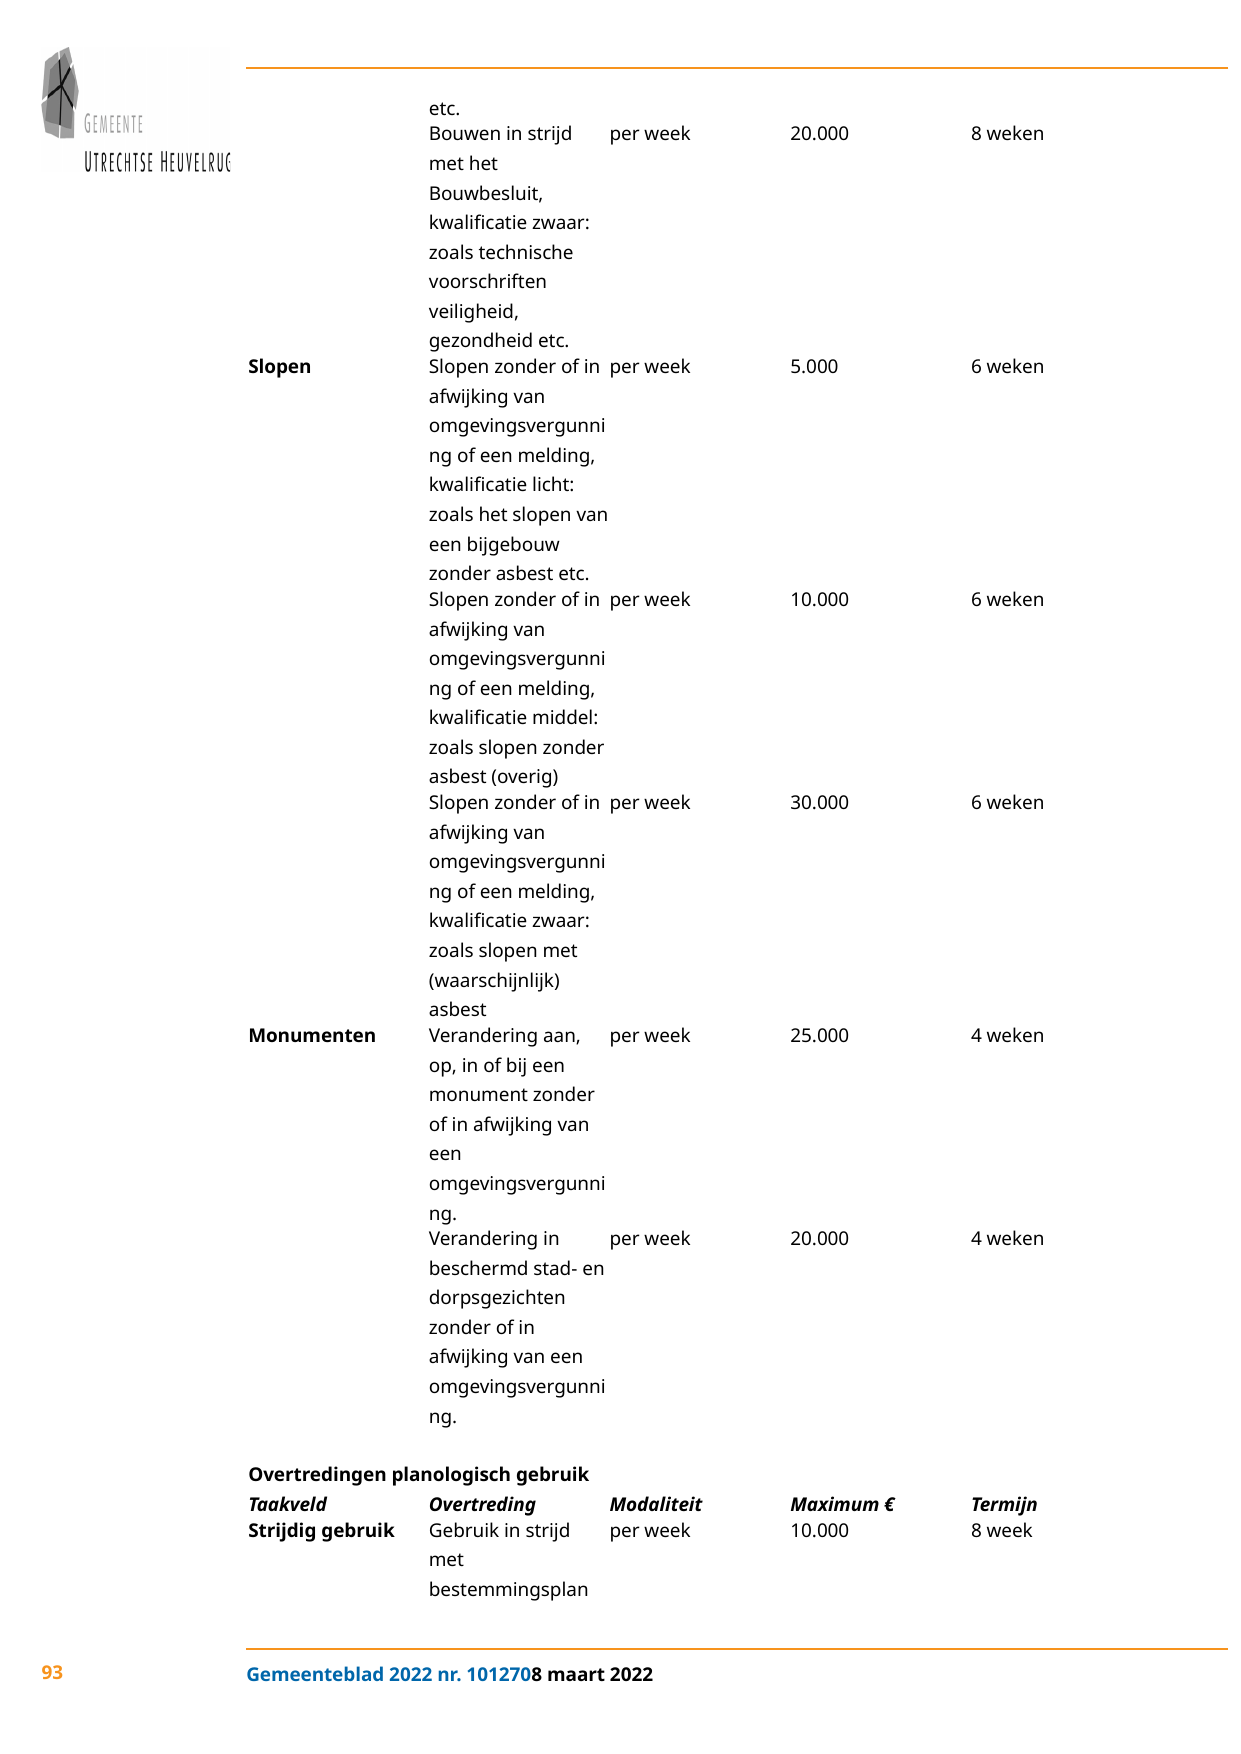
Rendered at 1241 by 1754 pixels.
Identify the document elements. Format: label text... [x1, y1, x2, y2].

table_cell etc. [429, 95, 609, 121]
table_cell 8 week [971, 1517, 1152, 1602]
table_header Termijn [971, 1491, 1152, 1517]
table_cell 6 weken [971, 353, 1152, 586]
table_cell [248, 95, 429, 121]
table_cell 30.000 [790, 789, 971, 1022]
table_cell per week [609, 1517, 790, 1602]
table_cell Slopen zonder of in afwijking van omgevingsvergunning of een melding, kwalificatie middel: zoals slopen zonder asbest (overig) [429, 586, 609, 789]
table_cell Verandering in beschermd stad- en dorpsgezichten zonder of in afwijking van een omgevingsvergunning. [429, 1225, 609, 1429]
table_header Modaliteit [609, 1491, 790, 1517]
table_cell Monumenten [248, 1022, 429, 1225]
table_header Overtreding [429, 1491, 609, 1517]
table_cell [790, 95, 971, 121]
table_cell Bouwen in strijd met het Bouwbesluit, kwalificatie zwaar: zoals technische voorschriften veiligheid, gezondheid etc. [429, 121, 609, 353]
table_cell 4 weken [971, 1022, 1152, 1225]
table_cell per week [609, 789, 790, 1022]
table_cell 6 weken [971, 586, 1152, 789]
table_cell Slopen zonder of in afwijking van omgevingsvergunning of een melding, kwalificatie zwaar: zoals slopen met (waarschijnlijk) asbest [429, 789, 609, 1022]
table_cell 5.000 [790, 353, 971, 586]
table_cell per week [609, 586, 790, 789]
table_cell [609, 95, 790, 121]
table_cell Slopen [248, 353, 429, 586]
text Overtredingen planologisch gebruik [248, 1461, 1152, 1487]
table_cell Verandering aan, op, in of bij een monument zonder of in afwijking van een omgevingsvergunning. [429, 1022, 609, 1225]
table_cell per week [609, 1022, 790, 1225]
table_header Taakveld [248, 1491, 429, 1517]
table_cell 4 weken [971, 1225, 1152, 1429]
table_cell 25.000 [790, 1022, 971, 1225]
table_cell 10.000 [790, 586, 971, 789]
table_cell [248, 121, 429, 353]
table_cell per week [609, 353, 790, 586]
table_header Maximum € [790, 1491, 971, 1517]
table_cell per week [609, 121, 790, 353]
table_cell [971, 95, 1152, 121]
table_cell [248, 586, 429, 789]
table_cell Gebruik in strijd met bestemmingsplan [429, 1517, 609, 1602]
table_cell Slopen zonder of in afwijking van omgevingsvergunning of een melding, kwalificatie licht: zoals het slopen van een bijgebouw zonder asbest etc. [429, 353, 609, 586]
table_cell 20.000 [790, 121, 971, 353]
table_cell [248, 1225, 429, 1429]
table_cell Strijdig gebruik [248, 1517, 429, 1602]
table_cell per week [609, 1225, 790, 1429]
table_cell 6 weken [971, 789, 1152, 1022]
table_cell [248, 789, 429, 1022]
table_cell 8 weken [971, 121, 1152, 353]
picture [41, 47, 231, 172]
table_cell 10.000 [790, 1517, 971, 1602]
table_cell 20.000 [790, 1225, 971, 1429]
